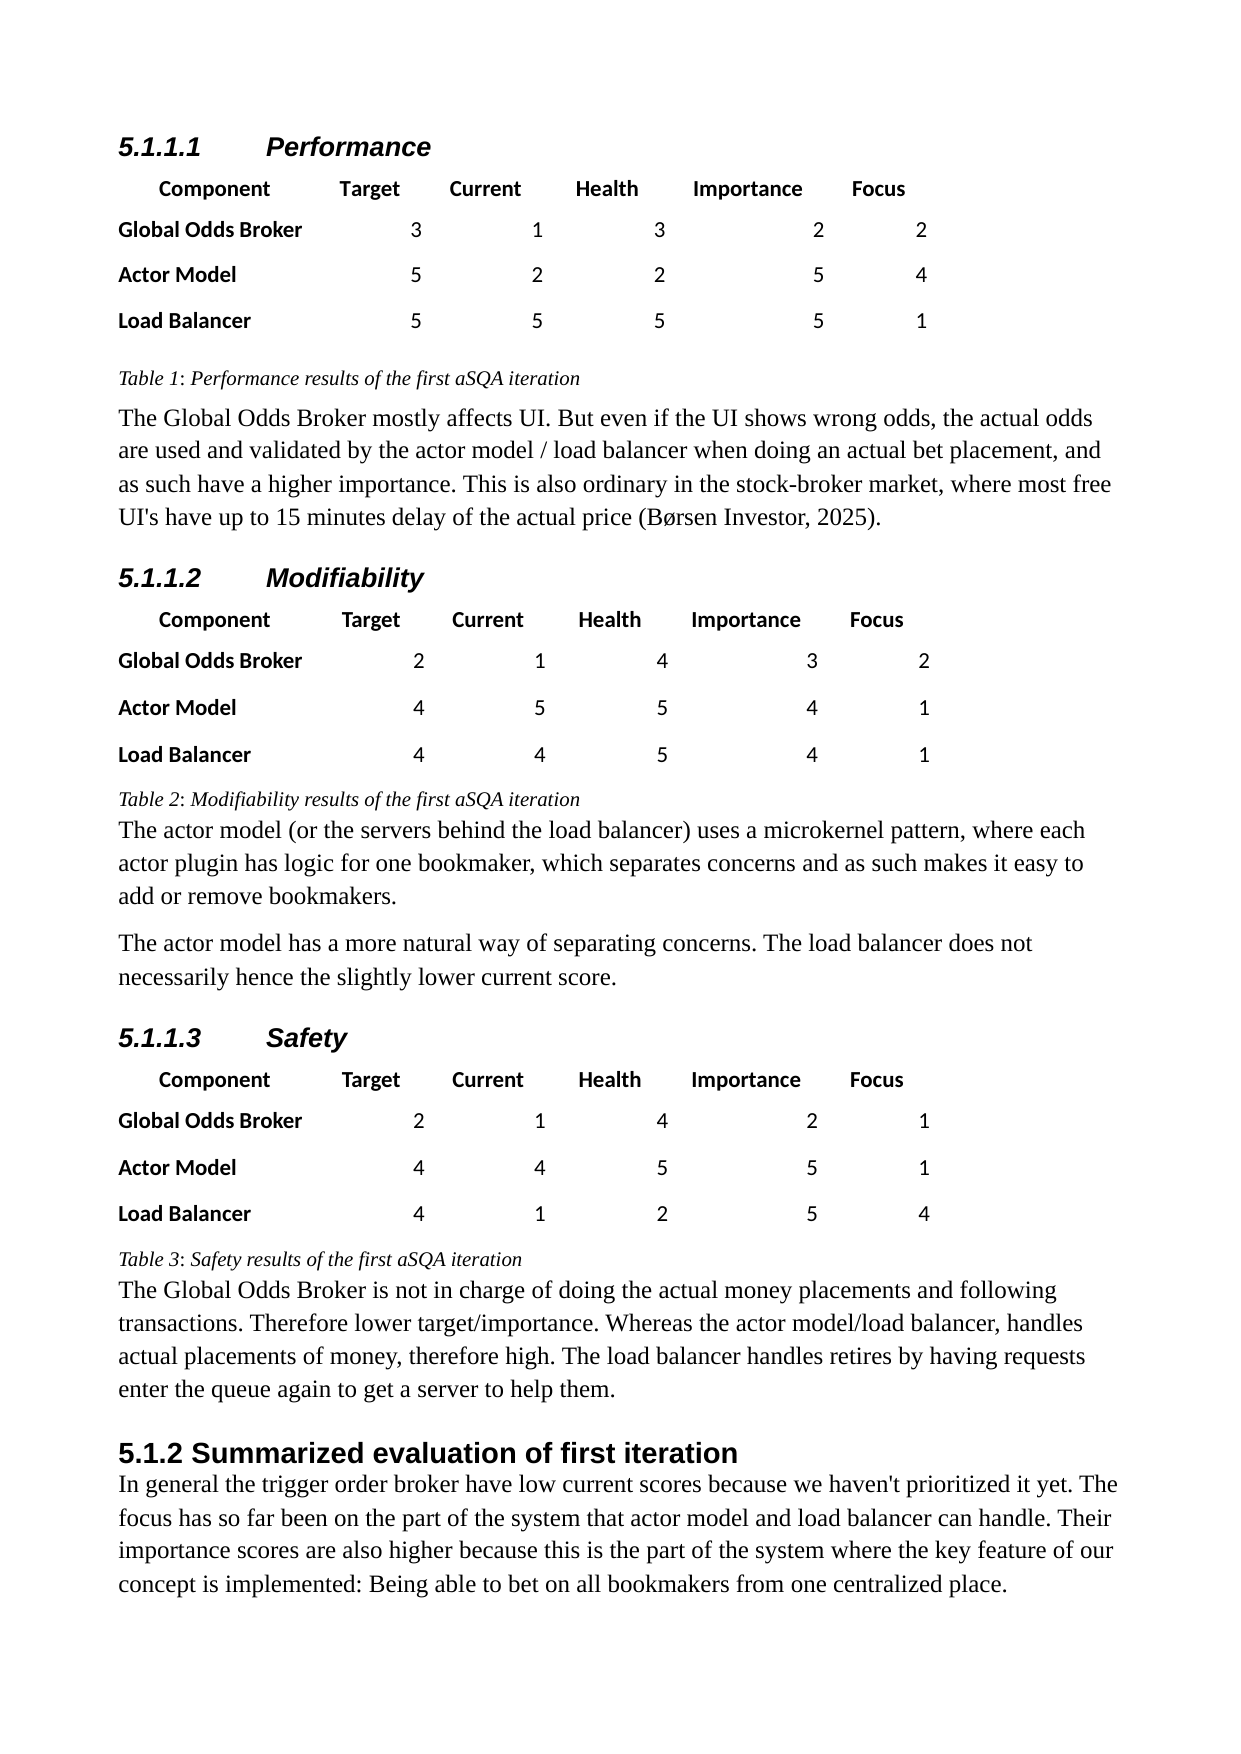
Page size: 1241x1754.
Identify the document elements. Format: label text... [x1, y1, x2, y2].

table_header Importance [671, 1065, 821, 1106]
table_cell 3 [671, 646, 821, 693]
table_cell 4 [428, 1153, 549, 1199]
table_cell 5 [549, 740, 671, 787]
table_cell 4 [821, 1200, 933, 1246]
table_cell Global Odds Broker [115, 1106, 314, 1153]
table_header Target [314, 1065, 427, 1106]
text Table 2: Modifiability results of the first aSQA iteration The actor model (or the servers behind the load balancer) uses a microkernel pattern, where each actor plugin has logic for one bookmaker, which separates concerns and as such makes it easy to add or remove bookmakers. [118, 787, 1122, 910]
table_cell 4 [314, 1153, 427, 1199]
subtitle Modifiability [118, 562, 1122, 593]
table_cell 5 [671, 1153, 821, 1199]
table_header Health [549, 1065, 671, 1106]
table_cell 4 [428, 740, 549, 787]
table_cell 2 [821, 646, 933, 693]
table_cell 5 [428, 693, 549, 740]
table_header Focus [821, 1065, 933, 1106]
text The actor model has a more natural way of separating concerns. The load balancer does not necessarily hence the slightly lower current score. [118, 928, 1122, 990]
table_cell 2 [827, 215, 930, 260]
text The Global Odds Broker mostly affects UI. But even if the UI shows wrong odds, the actual odds are used and validated by the actor model / load balancer when doing an actual bet placement, and as such have a higher importance. This is also ordinary in the stock-broker market, where most free UI's have up to 15 minutes delay of the actual price (Børsen Investor, 2025). [118, 403, 1122, 530]
table_cell 2 [546, 260, 668, 307]
table_cell 3 [546, 215, 668, 260]
table_header Importance [671, 606, 821, 646]
table_cell 5 [546, 307, 668, 353]
table_cell 5 [669, 260, 827, 307]
table_cell 4 [671, 740, 821, 787]
table_cell Global Odds Broker [115, 215, 314, 260]
table_header Component [115, 1065, 314, 1106]
table_header Current [428, 1065, 549, 1106]
table_header Importance [669, 174, 827, 215]
table_cell 3 [314, 215, 425, 260]
text In general the trigger order broker have low current scores because we haven't prioritized it yet. The focus has so far been on the part of the system that actor model and load balancer can handle. Their importance scores are also higher because this is the part of the system where the key feature of our concept is implemented: Being able to bet on all bookmakers from one centralized place. [118, 1469, 1122, 1597]
table_cell 4 [827, 260, 930, 307]
table_cell 1 [428, 1200, 549, 1246]
table_cell 5 [314, 307, 425, 353]
table_header Focus [821, 606, 933, 646]
table_cell 1 [428, 1106, 549, 1153]
table_cell 1 [425, 215, 546, 260]
table_cell Global Odds Broker [115, 646, 314, 693]
table_header Health [549, 606, 671, 646]
table_cell 1 [821, 740, 933, 787]
table_cell 5 [549, 693, 671, 740]
table_header Component [115, 174, 314, 215]
table_cell 1 [821, 1153, 933, 1199]
table_cell Actor Model [115, 693, 314, 740]
table_header Focus [827, 174, 930, 215]
table_header Component [115, 606, 314, 646]
table_cell 5 [669, 307, 827, 353]
text Table 3: Safety results of the first aSQA iteration The Global Odds Broker is not in charge of doing the actual money placements and following transactions. Therefore lower target/importance. Whereas the actor model/load balancer, handles actual placements of money, therefore high. The load balancer handles retires by having requests enter the queue again to get a server to help them. [118, 1246, 1122, 1403]
table_cell 1 [827, 307, 930, 353]
subtitle Safety [118, 1022, 1122, 1053]
table_cell 4 [314, 1200, 427, 1246]
table_cell 5 [549, 1153, 671, 1199]
table_header Current [428, 606, 549, 646]
table_cell 2 [671, 1106, 821, 1153]
table_header Target [314, 174, 425, 215]
table_cell 5 [671, 1200, 821, 1246]
table_header Current [425, 174, 546, 215]
table_cell 4 [314, 693, 427, 740]
subtitle Summarized evaluation of first iteration [118, 1436, 1122, 1469]
table_cell 1 [428, 646, 549, 693]
table_cell 4 [671, 693, 821, 740]
table_cell 1 [821, 693, 933, 740]
table_cell Actor Model [115, 1153, 314, 1199]
table_cell Load Balancer [115, 307, 314, 353]
table_cell 4 [549, 646, 671, 693]
table_cell Actor Model [115, 260, 314, 307]
table_cell 2 [425, 260, 546, 307]
table_cell 2 [669, 215, 827, 260]
text Table 1: Performance results of the first aSQA iteration [118, 366, 1122, 390]
subtitle Performance [118, 131, 1122, 162]
table_cell Load Balancer [115, 1200, 314, 1246]
table_cell 5 [314, 260, 425, 307]
table_header Target [314, 606, 427, 646]
table_header Health [546, 174, 668, 215]
table_cell 5 [425, 307, 546, 353]
table_cell 2 [549, 1200, 671, 1246]
table_cell 1 [821, 1106, 933, 1153]
table_cell 4 [549, 1106, 671, 1153]
table_cell 2 [314, 1106, 427, 1153]
table_cell Load Balancer [115, 740, 314, 787]
table_cell 4 [314, 740, 427, 787]
table_cell 2 [314, 646, 427, 693]
